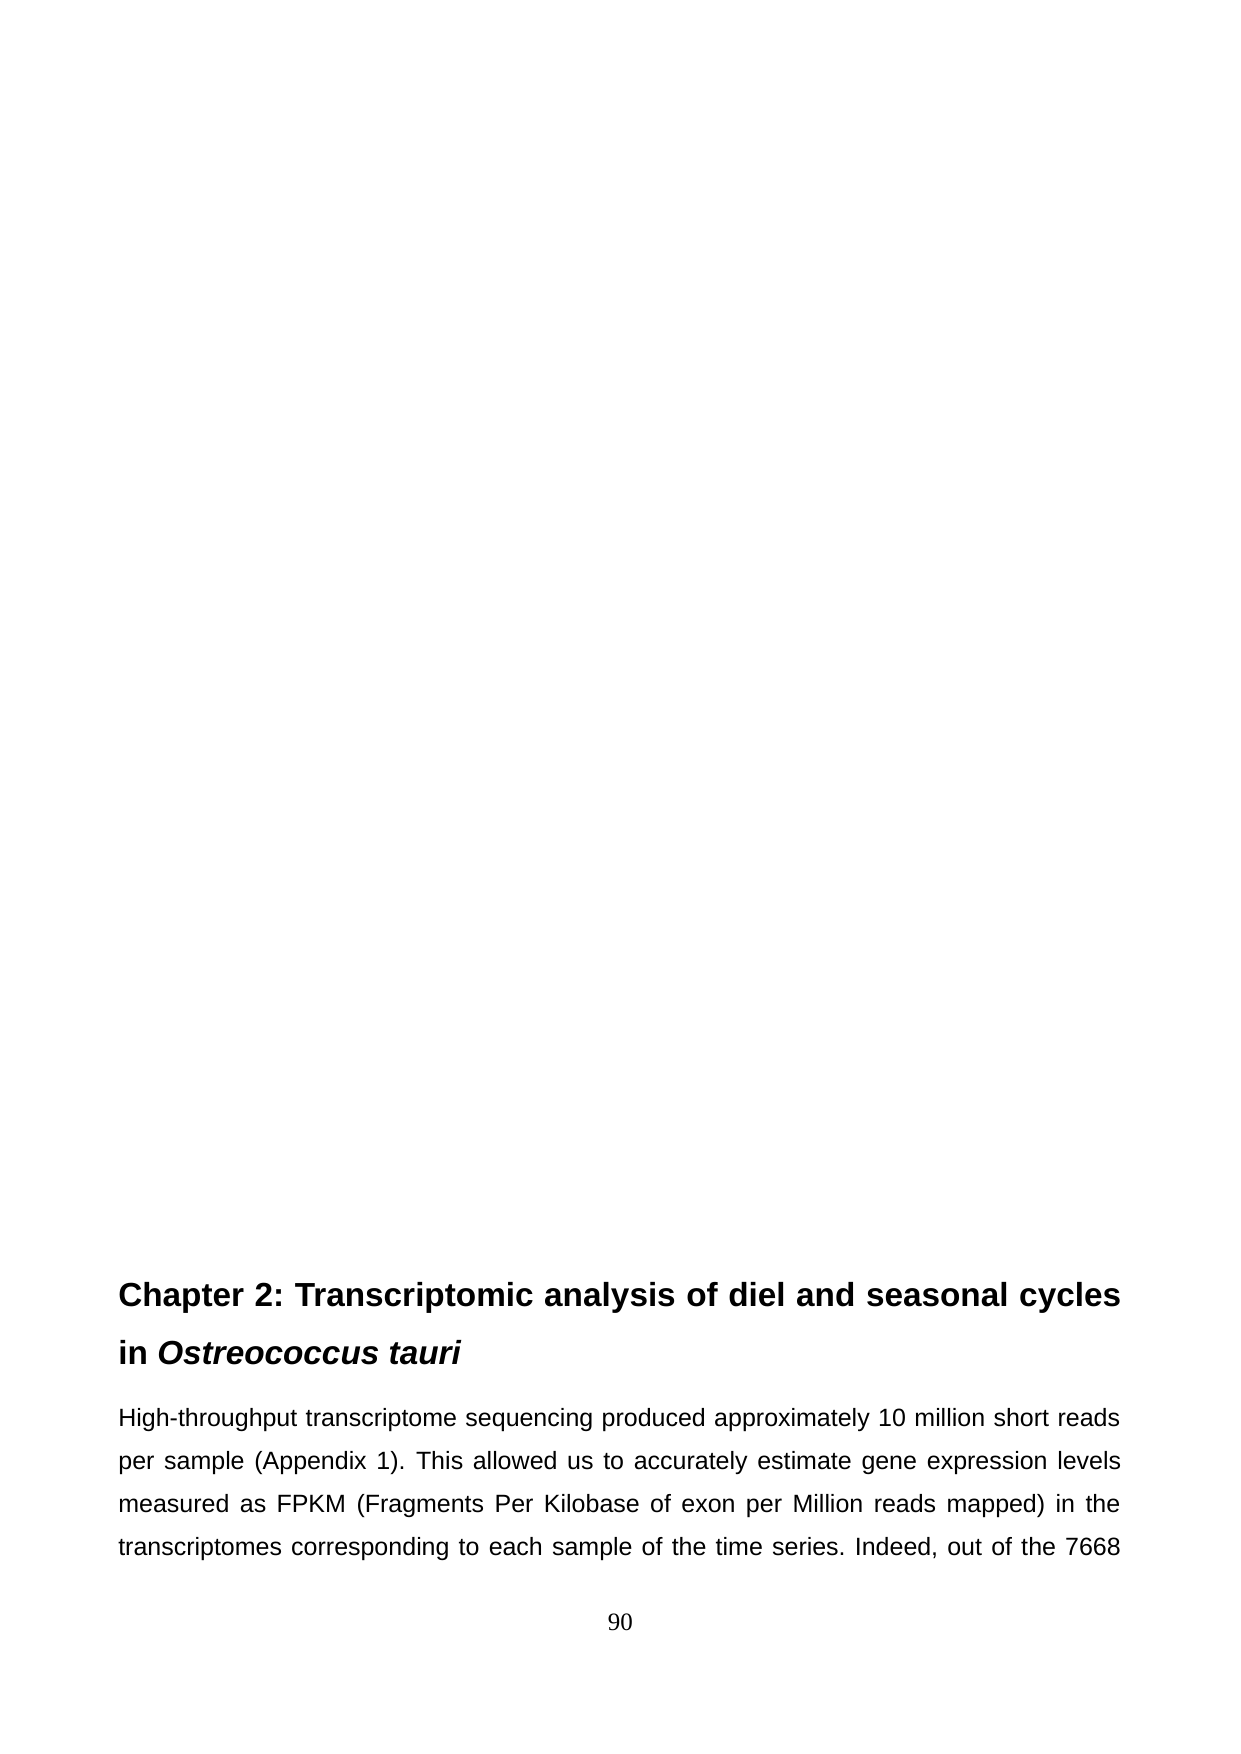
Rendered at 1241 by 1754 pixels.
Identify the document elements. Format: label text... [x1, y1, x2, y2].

subtitle Chapter 2: Transcriptomic analysis of diel and seasonal cycles in Ostreococcus tauri [118, 1275, 1122, 1371]
text High-throughput transcriptome sequencing produced approximately 10 million short reads per sample (Appendix 1). This allowed us to accurately estimate gene expression levels measured as FPKM (Fragments Per Kilobase of exon per Million reads mapped) in the transcriptomes corresponding to each sample of the time series. Indeed, out of the 7668 [118, 1403, 1122, 1561]
